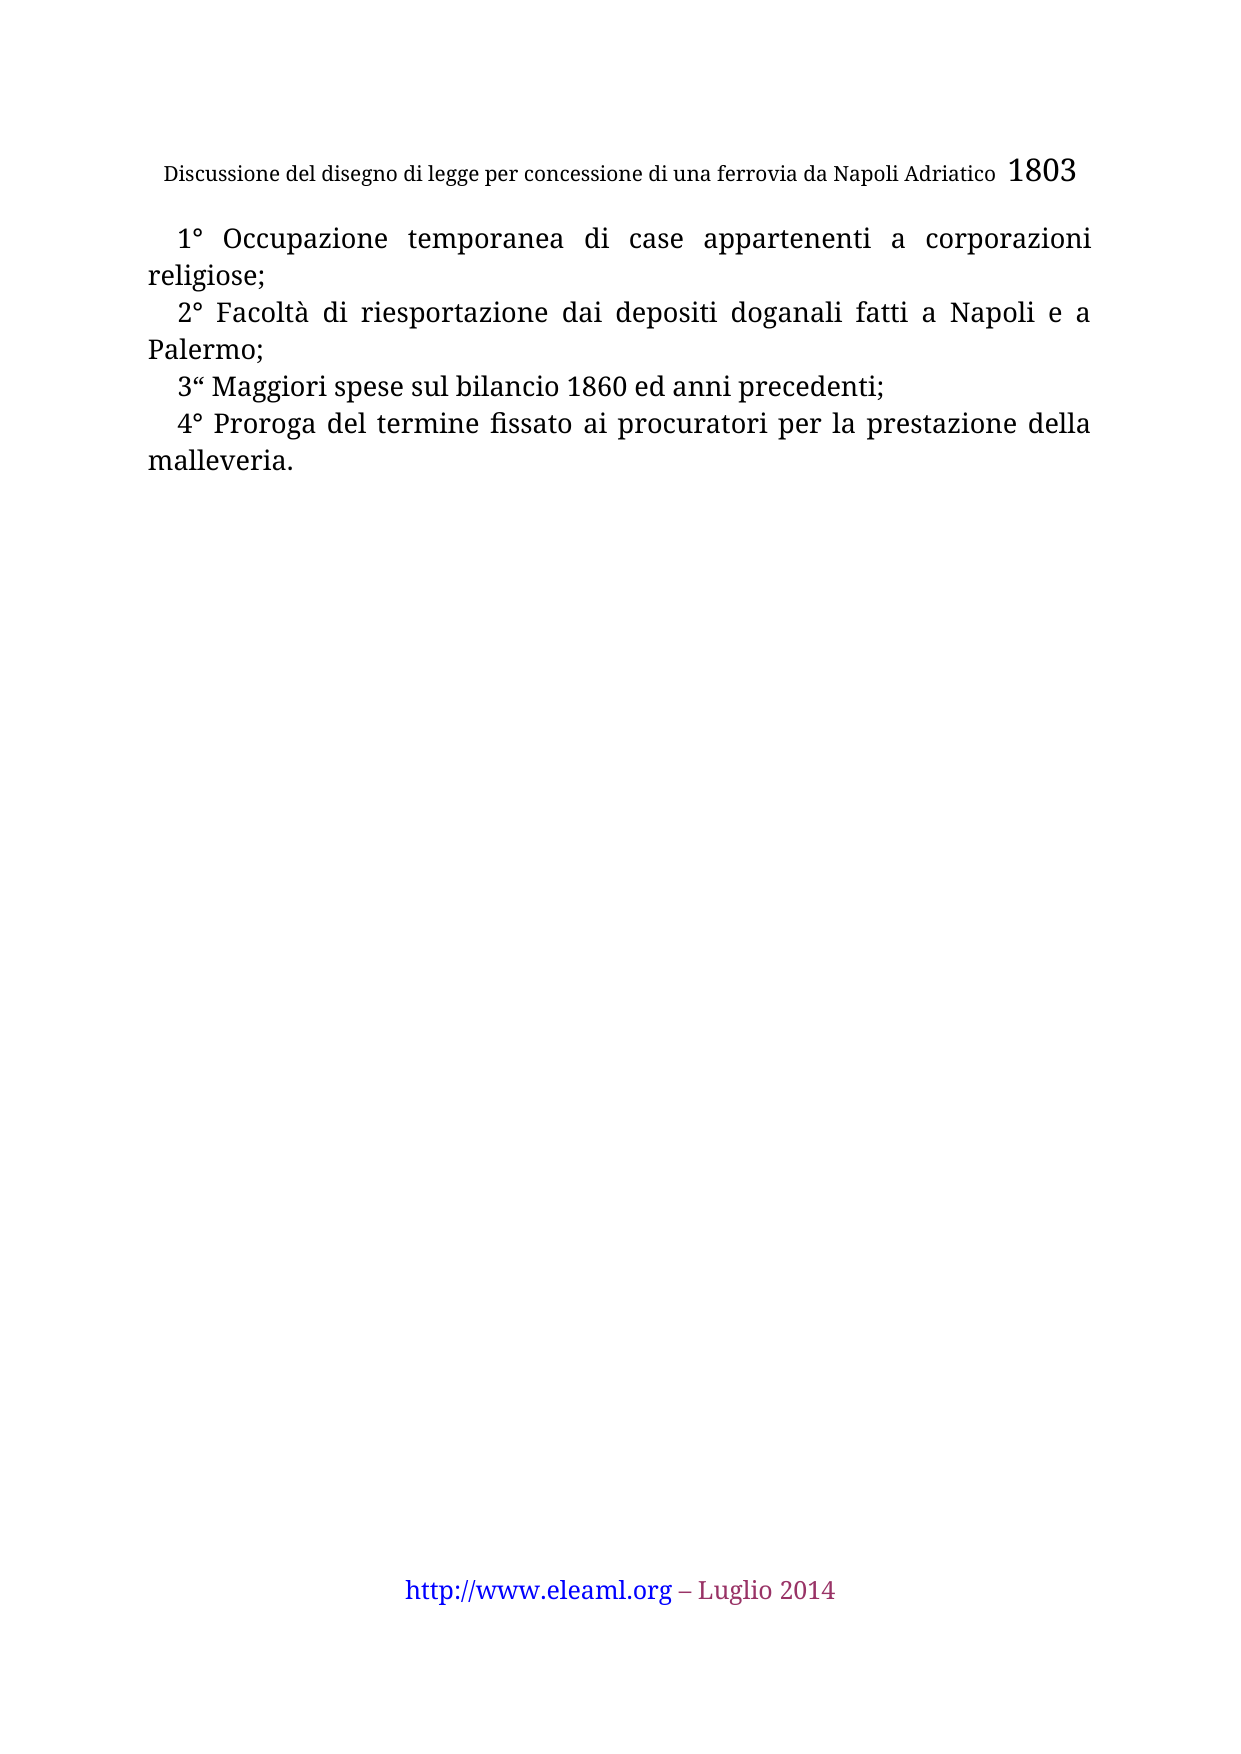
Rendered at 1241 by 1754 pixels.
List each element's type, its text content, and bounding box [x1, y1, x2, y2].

text 4° Proroga del termine fissato ai procuratori per la prestazione della malleveria. [148, 404, 1093, 478]
text 2° Facoltà di riesportazione dai depositi doganali fatti a Napoli e a Palermo; [148, 293, 1093, 367]
text 1° Occupazione temporanea di case appartenenti a corporazioni religiose; [148, 220, 1093, 293]
text 3“ Maggiori spese sul bilancio 1860 ed anni precedenti; [148, 367, 1093, 404]
